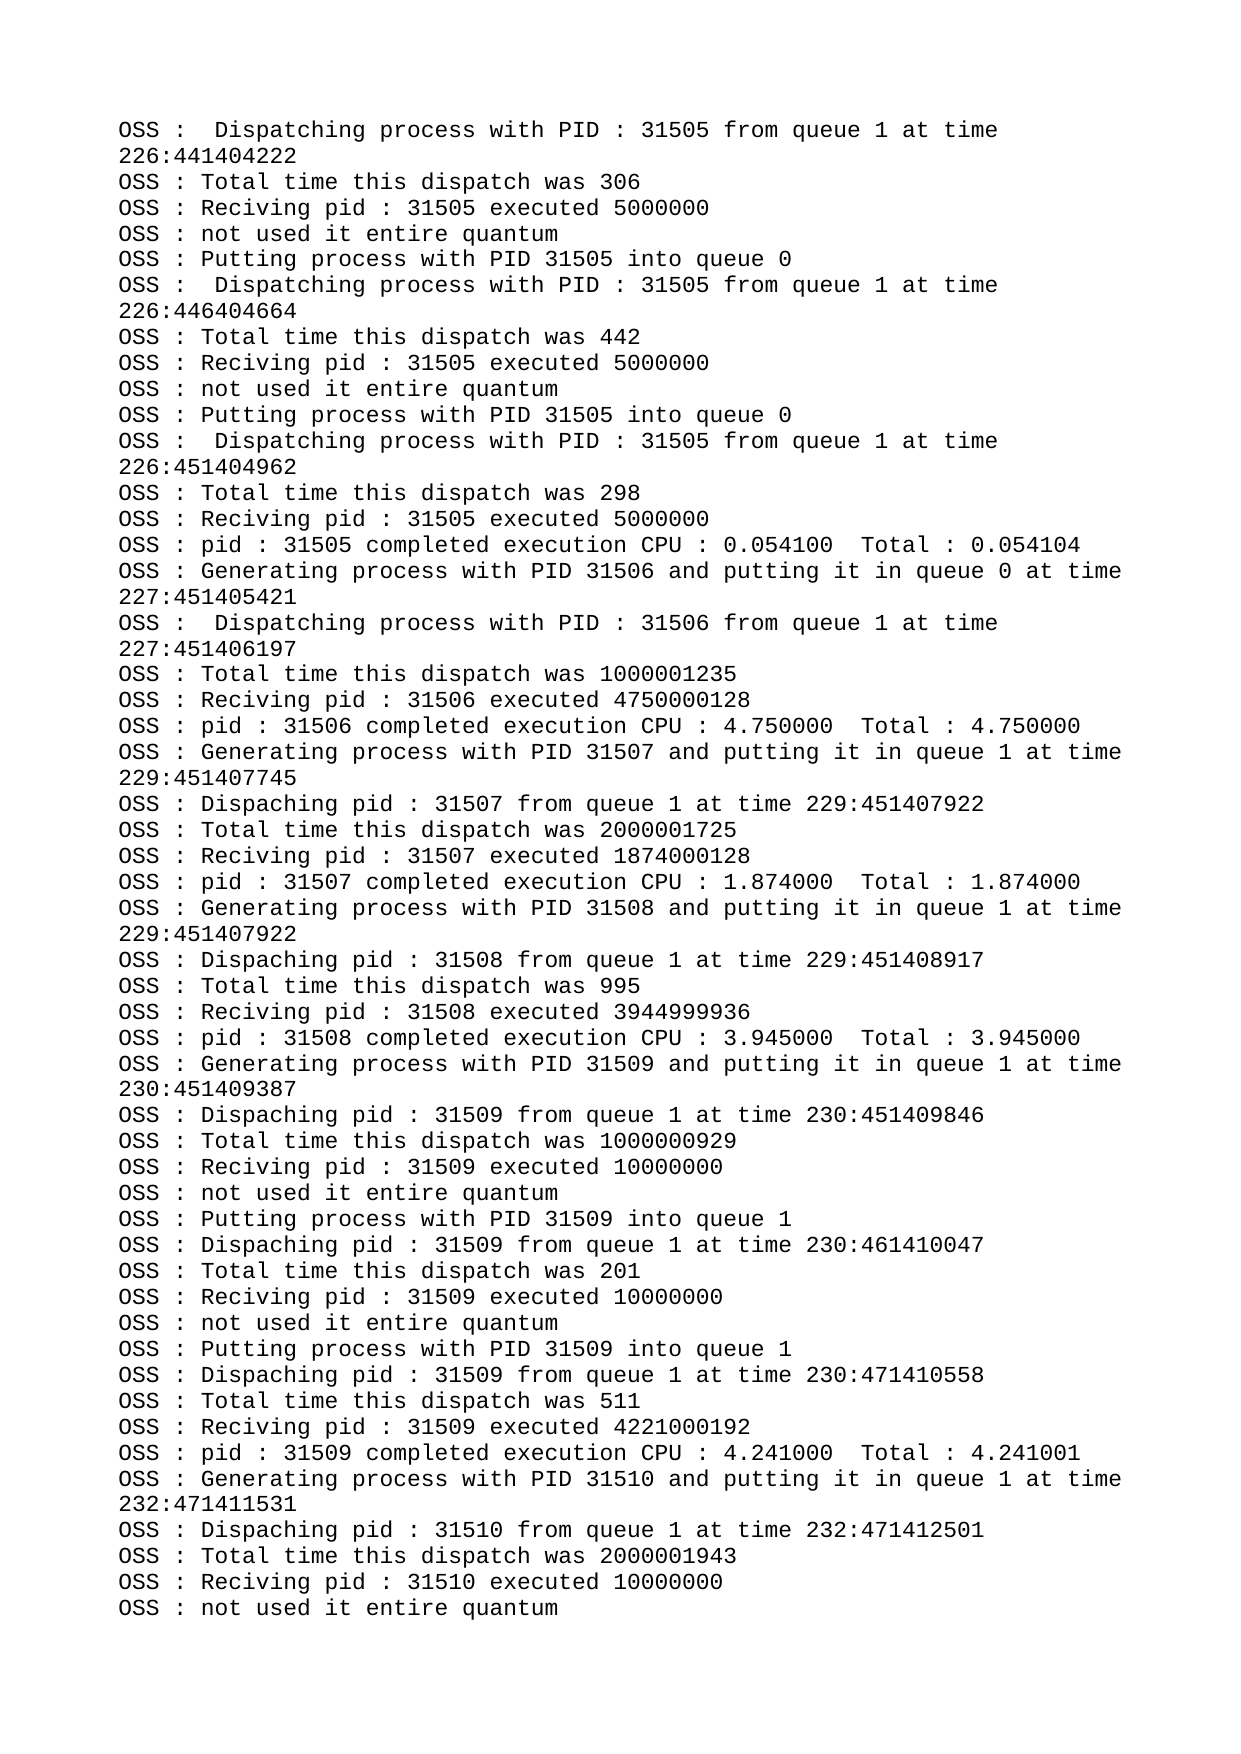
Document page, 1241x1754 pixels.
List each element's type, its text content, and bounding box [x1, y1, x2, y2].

text OSS : Reciving pid : 31510 executed 10000000 [118, 1571, 1122, 1597]
text OSS : Generating process with PID 31509 and putting it in queue 1 at time 230:451409387 [118, 1052, 1122, 1104]
text OSS : Reciving pid : 31505 executed 5000000 [118, 507, 1122, 533]
text OSS : Reciving pid : 31509 executed 4221000192 [118, 1415, 1122, 1441]
text OSS : Dispatching process with PID : 31505 from queue 1 at time 226:451404962 [118, 429, 1122, 481]
text OSS : pid : 31508 completed execution CPU : 3.945000 Total : 3.945000 [118, 1026, 1122, 1052]
text OSS : Putting process with PID 31505 into queue 0 [118, 248, 1122, 274]
text OSS : Total time this dispatch was 2000001725 [118, 818, 1122, 844]
text OSS : Dispaching pid : 31510 from queue 1 at time 232:471412501 [118, 1519, 1122, 1545]
text OSS : Dispatching process with PID : 31505 from queue 1 at time 226:446404664 [118, 274, 1122, 326]
text OSS : Putting process with PID 31509 into queue 1 [118, 1207, 1122, 1233]
text OSS : not used it entire quantum [118, 222, 1122, 248]
text OSS : Reciving pid : 31508 executed 3944999936 [118, 1000, 1122, 1026]
text OSS : Total time this dispatch was 306 [118, 170, 1122, 196]
text OSS : Putting process with PID 31505 into queue 0 [118, 403, 1122, 429]
text OSS : Generating process with PID 31506 and putting it in queue 0 at time 227:451405421 [118, 559, 1122, 611]
text OSS : Total time this dispatch was 442 [118, 326, 1122, 352]
text OSS : not used it entire quantum [118, 377, 1122, 403]
text OSS : Dispatching process with PID : 31506 from queue 1 at time 227:451406197 [118, 611, 1122, 663]
text OSS : pid : 31506 completed execution CPU : 4.750000 Total : 4.750000 [118, 715, 1122, 741]
text OSS : pid : 31509 completed execution CPU : 4.241000 Total : 4.241001 [118, 1441, 1122, 1467]
text OSS : pid : 31507 completed execution CPU : 1.874000 Total : 1.874000 [118, 870, 1122, 896]
text OSS : Reciving pid : 31506 executed 4750000128 [118, 689, 1122, 715]
text OSS : Total time this dispatch was 1000000929 [118, 1130, 1122, 1156]
text OSS : Putting process with PID 31509 into queue 1 [118, 1337, 1122, 1363]
text OSS : not used it entire quantum [118, 1182, 1122, 1207]
text OSS : Dispaching pid : 31509 from queue 1 at time 230:451409846 [118, 1104, 1122, 1130]
text OSS : Reciving pid : 31507 executed 1874000128 [118, 844, 1122, 870]
text OSS : Total time this dispatch was 511 [118, 1389, 1122, 1415]
text OSS : Total time this dispatch was 298 [118, 481, 1122, 507]
text OSS : Total time this dispatch was 2000001943 [118, 1545, 1122, 1571]
text OSS : Total time this dispatch was 1000001235 [118, 663, 1122, 689]
text OSS : Generating process with PID 31508 and putting it in queue 1 at time 229:451407922 [118, 896, 1122, 948]
text OSS : Generating process with PID 31510 and putting it in queue 1 at time 232:471411531 [118, 1467, 1122, 1519]
text OSS : not used it entire quantum [118, 1311, 1122, 1337]
text OSS : Reciving pid : 31509 executed 10000000 [118, 1285, 1122, 1311]
text OSS : Dispaching pid : 31509 from queue 1 at time 230:461410047 [118, 1233, 1122, 1259]
text OSS : Reciving pid : 31509 executed 10000000 [118, 1156, 1122, 1182]
text OSS : Total time this dispatch was 201 [118, 1259, 1122, 1285]
text OSS : Reciving pid : 31505 executed 5000000 [118, 196, 1122, 222]
text OSS : pid : 31505 completed execution CPU : 0.054100 Total : 0.054104 [118, 533, 1122, 559]
text OSS : not used it entire quantum [118, 1597, 1122, 1622]
text OSS : Dispaching pid : 31507 from queue 1 at time 229:451407922 [118, 792, 1122, 818]
text OSS : Total time this dispatch was 995 [118, 974, 1122, 1000]
text OSS : Reciving pid : 31505 executed 5000000 [118, 352, 1122, 377]
text OSS : Dispaching pid : 31508 from queue 1 at time 229:451408917 [118, 948, 1122, 974]
text OSS : Dispatching process with PID : 31505 from queue 1 at time 226:441404222 [118, 118, 1122, 170]
text OSS : Generating process with PID 31507 and putting it in queue 1 at time 229:451407745 [118, 741, 1122, 792]
text OSS : Dispaching pid : 31509 from queue 1 at time 230:471410558 [118, 1363, 1122, 1389]
